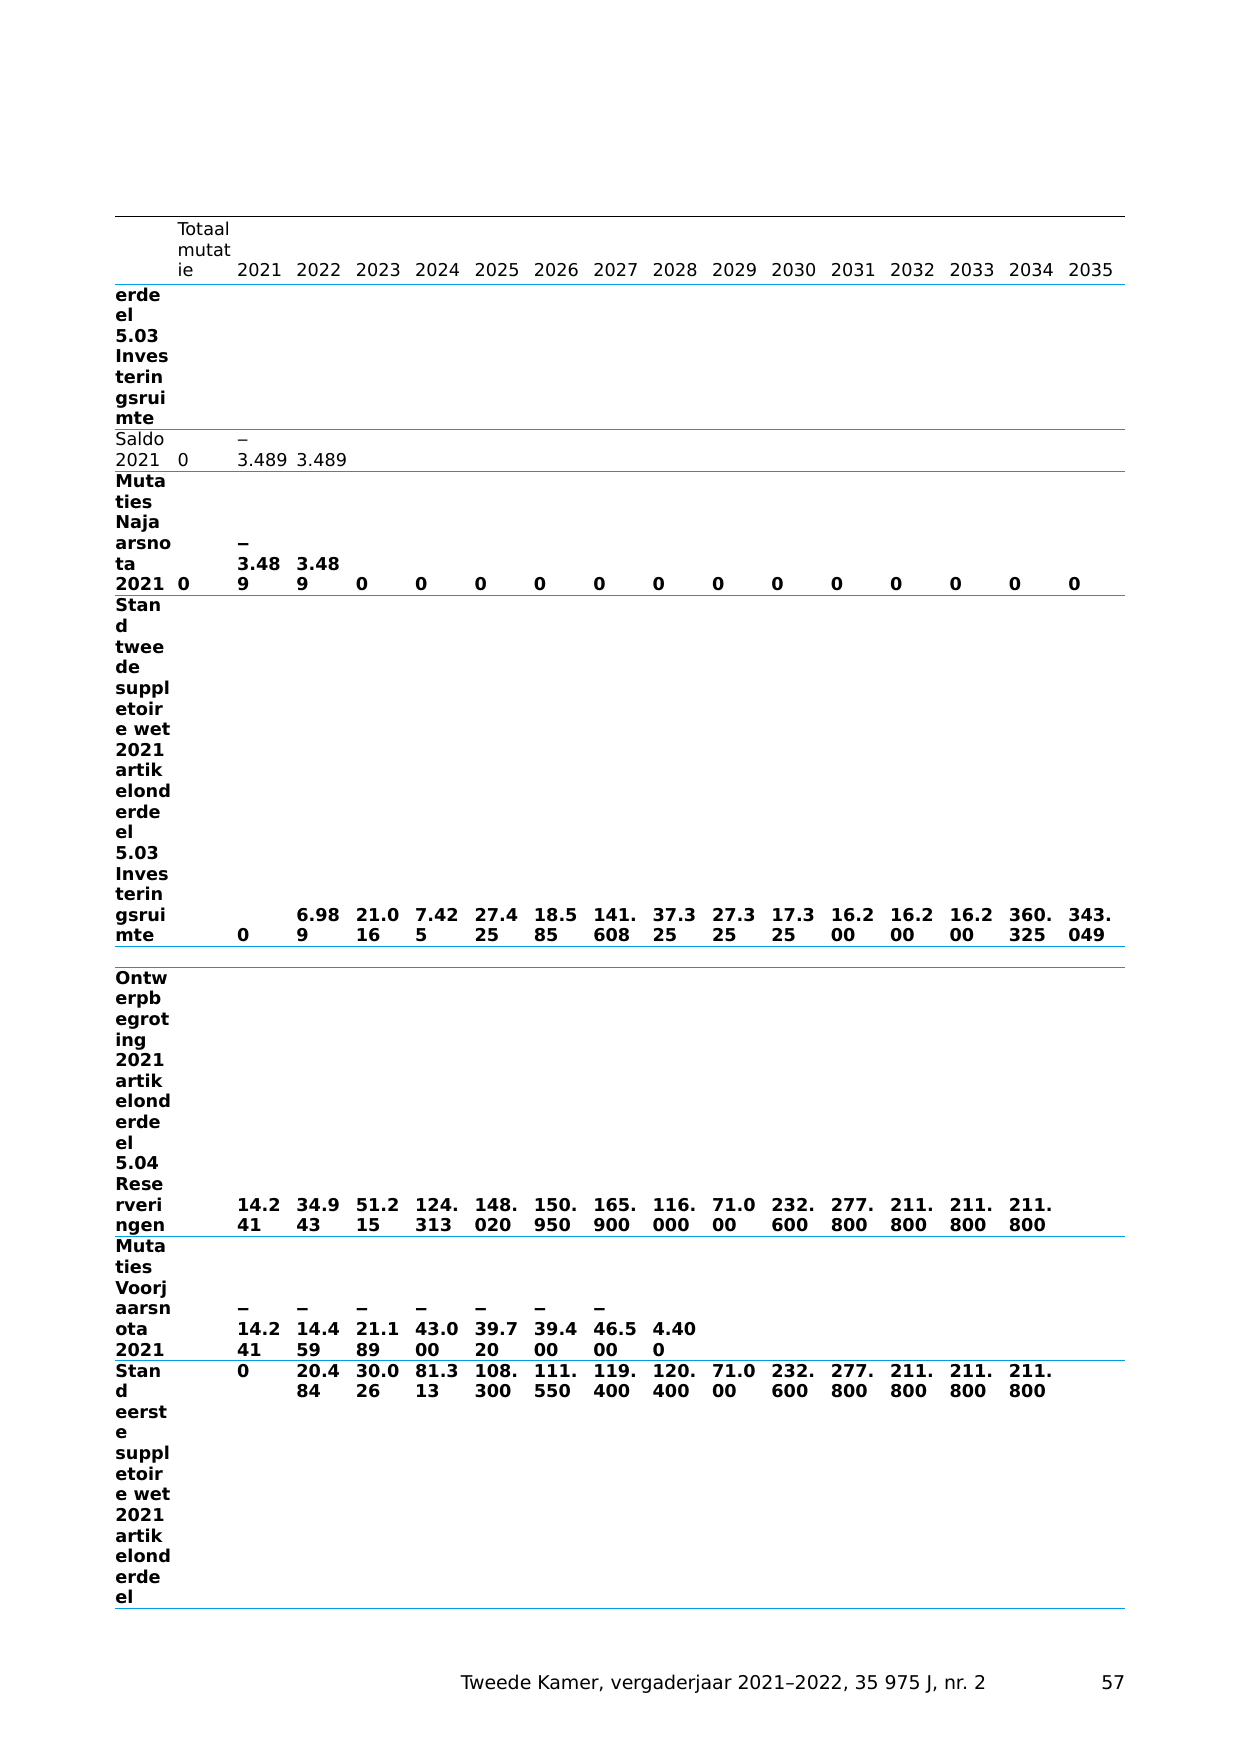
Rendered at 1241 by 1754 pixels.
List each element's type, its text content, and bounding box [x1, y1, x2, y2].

table_cell 211.800 [946, 968, 1006, 1236]
table_cell 0 [590, 472, 649, 595]
table_cell [1065, 285, 1125, 429]
table_cell 71.000 [709, 968, 768, 1236]
table_cell [293, 947, 353, 967]
table_cell [828, 947, 887, 967]
table_cell 119.400 [590, 1361, 649, 1608]
table_cell [471, 285, 531, 429]
table_cell 211.800 [946, 1361, 1006, 1608]
table_cell [590, 285, 649, 429]
table_cell 2032 [887, 217, 946, 284]
table_cell 2030 [768, 217, 828, 284]
table_cell 0 [828, 472, 887, 595]
table_cell 2031 [828, 217, 887, 284]
table_cell [828, 430, 887, 471]
table_cell 20.484 [293, 1361, 353, 1608]
table_cell 2033 [946, 217, 1006, 284]
table_cell [1065, 947, 1125, 967]
table_cell 0 [946, 472, 1006, 595]
table_cell 2034 [1006, 217, 1065, 284]
table_cell [828, 1237, 887, 1360]
table_cell 2024 [412, 217, 471, 284]
table_cell 111.550 [531, 1361, 590, 1608]
table_cell 150.950 [531, 968, 590, 1236]
table_cell 232.600 [768, 968, 828, 1236]
table_cell 141.608 [590, 596, 649, 946]
table_cell 2022 [293, 217, 353, 284]
table_cell Mutaties Voorjaarsnota 2021 [115, 1237, 174, 1360]
table_cell ‒ 3.489 [234, 430, 293, 471]
table_cell [768, 1237, 828, 1360]
table_cell 2029 [709, 217, 768, 284]
table_cell 165.900 [590, 968, 649, 1236]
table_cell [887, 285, 946, 429]
table_cell 0 [1065, 472, 1125, 595]
table_cell 211.800 [887, 968, 946, 1236]
table_cell [887, 947, 946, 967]
table_cell [887, 430, 946, 471]
table_cell [175, 1237, 234, 1360]
table_cell [175, 1361, 234, 1608]
table_cell 232.600 [768, 1361, 828, 1608]
table_cell Stand tweede suppletoire wet 2021 artikelonderdeel 5.03 Investeringsruimte [115, 596, 174, 946]
table_cell [650, 430, 709, 471]
table_cell 2021 [234, 217, 293, 284]
table_cell [709, 1237, 768, 1360]
table_cell 0 [412, 472, 471, 595]
table_header Tabel 14 Artikel 5 Netwerkgebonden kosten en overige uitgaven (bedragen x € 1.000) [115, 191, 1125, 216]
table_cell [1065, 430, 1125, 471]
table_cell 34.943 [293, 968, 353, 1236]
table_cell [353, 430, 412, 471]
table_cell [946, 430, 1006, 471]
table_cell [1065, 1361, 1125, 1608]
table_cell 71.000 [709, 1361, 768, 1608]
table_cell [1006, 285, 1065, 429]
table_cell 277.800 [828, 968, 887, 1236]
table_cell 0 [650, 472, 709, 595]
table_cell [1006, 947, 1065, 967]
table_cell [946, 285, 1006, 429]
table_cell [709, 285, 768, 429]
table_cell 0 [353, 472, 412, 595]
table_cell 0 [768, 472, 828, 595]
table_cell [234, 947, 293, 967]
table_cell 211.800 [1006, 968, 1065, 1236]
table_cell 0 [234, 1361, 293, 1608]
table_cell 0 [471, 472, 531, 595]
table_cell [1065, 1237, 1125, 1360]
table_cell [1006, 430, 1065, 471]
table_cell 116.000 [650, 968, 709, 1236]
table_cell [828, 285, 887, 429]
table_cell Totaal mutatie [175, 217, 234, 284]
table_cell 0 [234, 596, 293, 946]
table_cell [471, 947, 531, 967]
table_cell [115, 217, 174, 284]
table_cell [531, 285, 590, 429]
table_cell 14.241 [234, 968, 293, 1236]
table_cell [293, 285, 353, 429]
table_cell 21.016 [353, 596, 412, 946]
table_cell [768, 430, 828, 471]
table_cell 0 [175, 472, 234, 595]
table_cell 7.425 [412, 596, 471, 946]
table_cell [531, 947, 590, 967]
table_cell [709, 947, 768, 967]
table_cell 6.989 [293, 596, 353, 946]
table_cell [650, 285, 709, 429]
table_cell Saldo 2021 [115, 430, 174, 471]
table_cell [353, 947, 412, 967]
table_cell 211.800 [1006, 1361, 1065, 1608]
table_cell 0 [887, 472, 946, 595]
table_cell 16.200 [946, 596, 1006, 946]
table_cell 2027 [590, 217, 649, 284]
table_cell 124.313 [412, 968, 471, 1236]
table_cell [590, 430, 649, 471]
table_cell 2035 [1065, 217, 1125, 284]
table_cell [650, 947, 709, 967]
table_cell 120.400 [650, 1361, 709, 1608]
table_cell Stand eerste suppletoire wet 2021 artikelonderdeel [115, 1361, 174, 1608]
table_cell [412, 947, 471, 967]
table_cell [768, 947, 828, 967]
table_cell 3.489 [293, 472, 353, 595]
table_cell Ontwerpbegroting 2021 artikelonderdeel 5.04 Reserveringen [115, 968, 174, 1236]
table_cell 277.800 [828, 1361, 887, 1608]
table_cell [1065, 968, 1125, 1236]
table_cell [412, 285, 471, 429]
table_cell ‒ 3.489 [234, 472, 293, 595]
table_cell [590, 947, 649, 967]
table_cell 0 [531, 472, 590, 595]
table_cell 211.800 [887, 1361, 946, 1608]
table_cell 2026 [531, 217, 590, 284]
table_cell ‒ 43.000 [412, 1237, 471, 1360]
table_cell [946, 1237, 1006, 1360]
table_cell ‒ 39.720 [471, 1237, 531, 1360]
table_cell [175, 596, 234, 946]
table_cell 81.313 [412, 1361, 471, 1608]
table_cell Mutaties Najaarsnota 2021 [115, 472, 174, 595]
table_cell 30.026 [353, 1361, 412, 1608]
table_cell 108.300 [471, 1361, 531, 1608]
table_cell 51.215 [353, 968, 412, 1236]
table_cell 27.425 [471, 596, 531, 946]
table_cell [175, 285, 234, 429]
table_cell 16.200 [828, 596, 887, 946]
table_cell 27.325 [709, 596, 768, 946]
table_cell erdeel 5.03 Investeringsruimte [115, 285, 174, 429]
table_cell [353, 285, 412, 429]
table_cell 37.325 [650, 596, 709, 946]
table_cell ‒ 21.189 [353, 1237, 412, 1360]
table_cell [175, 947, 234, 967]
table_cell ‒ 39.400 [531, 1237, 590, 1360]
table_cell 16.200 [887, 596, 946, 946]
table_cell [768, 285, 828, 429]
table_cell 2025 [471, 217, 531, 284]
table_cell [531, 430, 590, 471]
table_cell 360.325 [1006, 596, 1065, 946]
table_cell ‒ 14.459 [293, 1237, 353, 1360]
table_cell ‒ 14.241 [234, 1237, 293, 1360]
table_cell 0 [709, 472, 768, 595]
table_cell [709, 430, 768, 471]
table_cell [175, 968, 234, 1236]
table_cell 17.325 [768, 596, 828, 946]
table_cell 0 [1006, 472, 1065, 595]
table_cell 3.489 [293, 430, 353, 471]
table_cell [471, 430, 531, 471]
table_cell [412, 430, 471, 471]
table_cell [946, 947, 1006, 967]
table_cell 18.585 [531, 596, 590, 946]
table_cell ‒ 46.500 [590, 1237, 649, 1360]
table_cell [234, 285, 293, 429]
table_cell 4.400 [650, 1237, 709, 1360]
table_cell 2023 [353, 217, 412, 284]
table_cell [887, 1237, 946, 1360]
table_cell 343.049 [1065, 596, 1125, 946]
table_cell [115, 947, 174, 967]
table_cell 2028 [650, 217, 709, 284]
table_cell 148.020 [471, 968, 531, 1236]
table_cell 0 [175, 430, 234, 471]
table_cell [1006, 1237, 1065, 1360]
